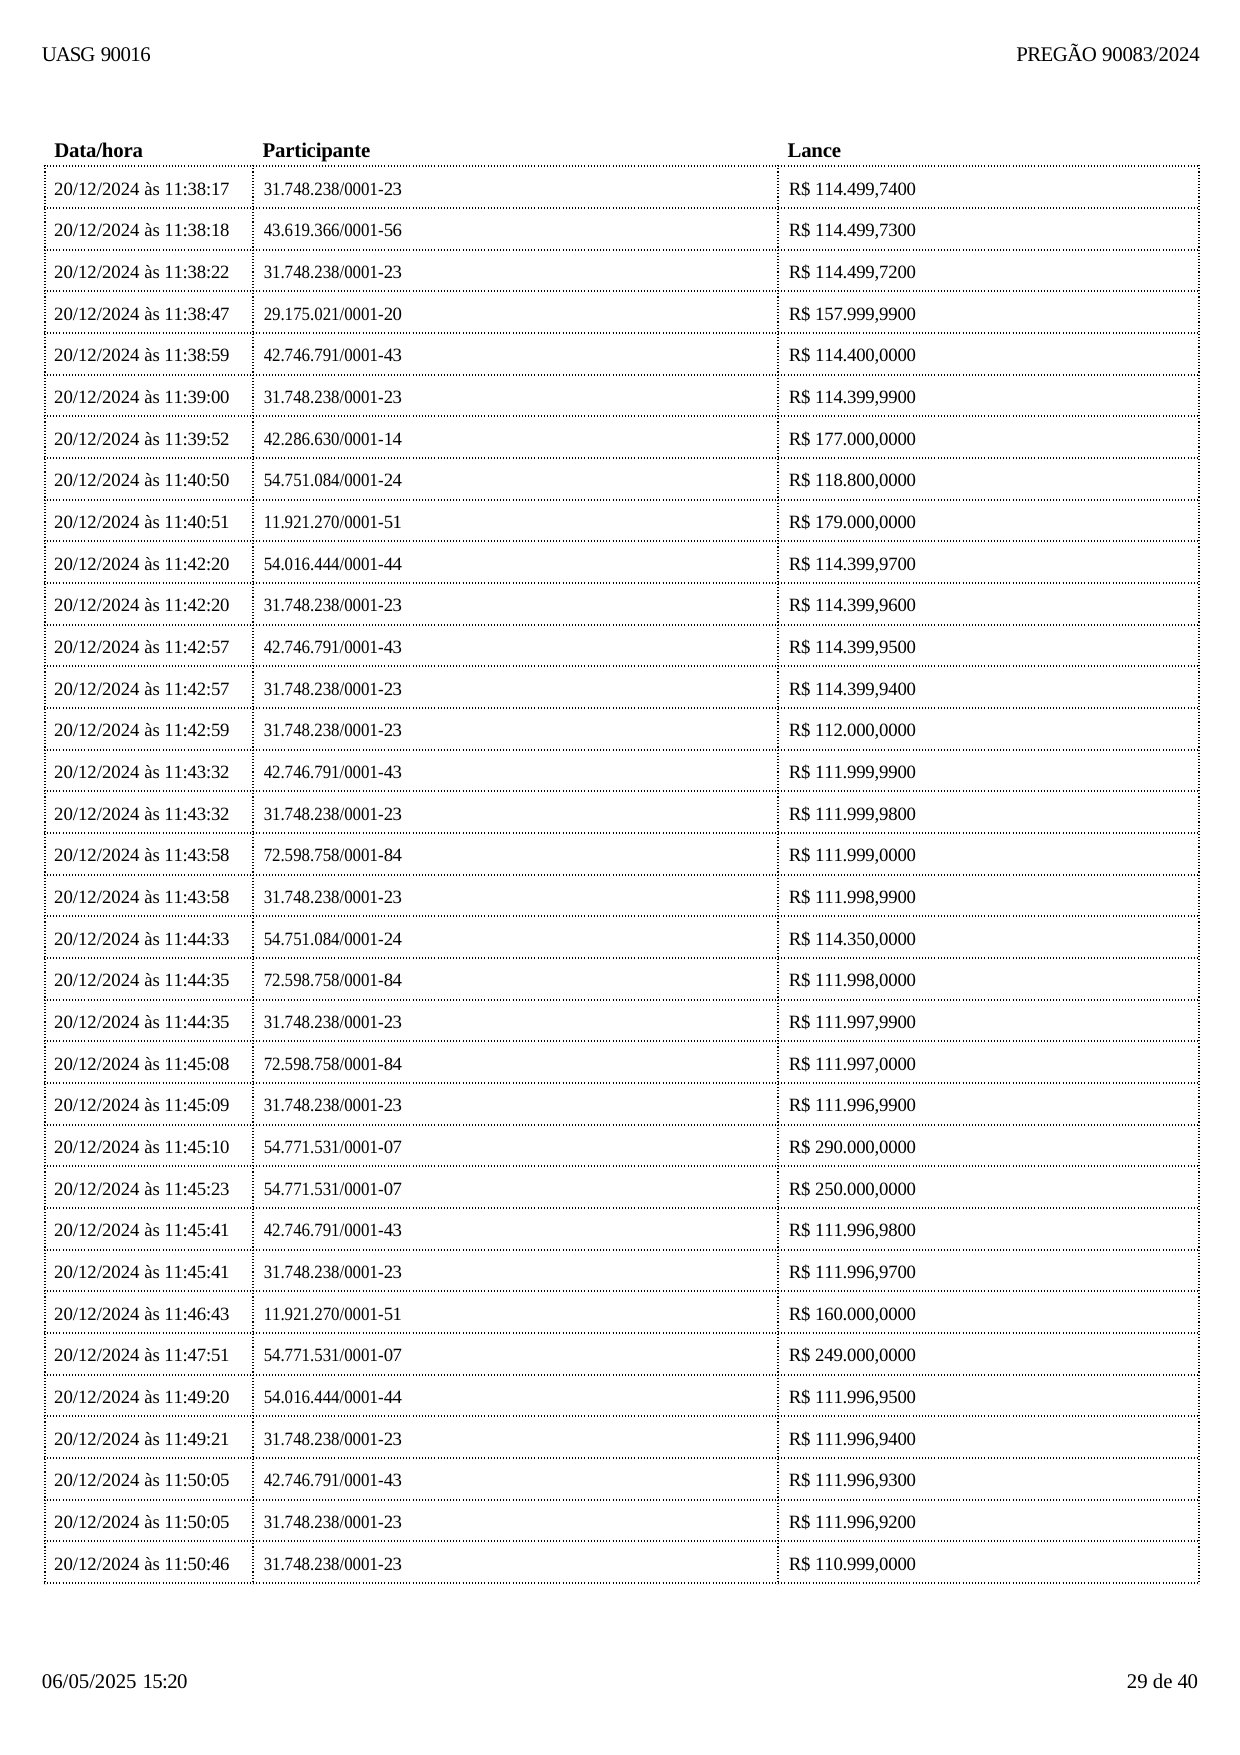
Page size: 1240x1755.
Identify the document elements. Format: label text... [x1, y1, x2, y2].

table_cell 31.748.238/0001-23 [253, 665, 778, 707]
table_cell 31.748.238/0001-23 [253, 790, 778, 832]
table_cell R$ 111.999,9800 [778, 790, 1199, 832]
table_cell 20/12/2024 às 11:50:46 [45, 1540, 253, 1582]
table_header 20/12/2024 às 11:38:17 [45, 165, 253, 207]
table_cell R$ 111.996,9200 [778, 1499, 1199, 1540]
table_cell R$ 114.499,7200 [778, 249, 1199, 290]
table_cell 42.746.791/0001-43 [253, 332, 778, 373]
table_header R$ 114.499,7400 [778, 165, 1199, 207]
table_cell 20/12/2024 às 11:40:51 [45, 499, 253, 540]
table_cell R$ 114.400,0000 [778, 332, 1199, 373]
table_cell 20/12/2024 às 11:50:05 [45, 1499, 253, 1540]
table_cell 20/12/2024 às 11:45:41 [45, 1249, 253, 1290]
table_cell 42.286.630/0001-14 [253, 415, 778, 457]
table_cell 31.748.238/0001-23 [253, 874, 778, 915]
table_cell 54.016.444/0001-44 [253, 540, 778, 582]
table_cell R$ 111.998,0000 [778, 957, 1199, 998]
table_cell 29.175.021/0001-20 [253, 290, 778, 332]
table_cell R$ 114.399,9600 [778, 582, 1199, 623]
table_cell R$ 114.399,9400 [778, 665, 1199, 707]
table_cell R$ 111.996,9800 [778, 1207, 1199, 1248]
table_cell R$ 114.399,9500 [778, 624, 1199, 665]
table_cell 54.751.084/0001-24 [253, 915, 778, 957]
table_cell 20/12/2024 às 11:46:43 [45, 1290, 253, 1332]
table_header 31.748.238/0001-23 [253, 165, 778, 207]
table_cell 20/12/2024 às 11:43:32 [45, 790, 253, 832]
table_cell 54.771.531/0001-07 [253, 1332, 778, 1373]
table_cell 20/12/2024 às 11:38:47 [45, 290, 253, 332]
table_cell 20/12/2024 às 11:45:23 [45, 1165, 253, 1207]
table_cell 42.746.791/0001-43 [253, 624, 778, 665]
table_cell R$ 111.998,9900 [778, 874, 1199, 915]
table_cell 31.748.238/0001-23 [253, 374, 778, 415]
table_cell 54.751.084/0001-24 [253, 457, 778, 498]
table_cell 11.921.270/0001-51 [253, 499, 778, 540]
table_cell R$ 249.000,0000 [778, 1332, 1199, 1373]
table_cell R$ 111.996,9500 [778, 1374, 1199, 1415]
table_cell 20/12/2024 às 11:38:18 [45, 207, 253, 248]
table_cell 20/12/2024 às 11:40:50 [45, 457, 253, 498]
table_cell 31.748.238/0001-23 [253, 707, 778, 748]
table_cell 42.746.791/0001-43 [253, 1457, 778, 1498]
table_cell R$ 112.000,0000 [778, 707, 1199, 748]
table_cell R$ 111.999,9900 [778, 749, 1199, 790]
table_cell 20/12/2024 às 11:43:58 [45, 874, 253, 915]
table_cell R$ 111.996,9900 [778, 1082, 1199, 1123]
table_cell 31.748.238/0001-23 [253, 1249, 778, 1290]
table_cell 20/12/2024 às 11:42:59 [45, 707, 253, 748]
table_cell 20/12/2024 às 11:43:32 [45, 749, 253, 790]
table_cell 20/12/2024 às 11:39:00 [45, 374, 253, 415]
table_cell 31.748.238/0001-23 [253, 1499, 778, 1540]
table_cell R$ 250.000,0000 [778, 1165, 1199, 1207]
table_cell R$ 179.000,0000 [778, 499, 1199, 540]
table_cell 20/12/2024 às 11:45:09 [45, 1082, 253, 1123]
table_cell 20/12/2024 às 11:45:08 [45, 1040, 253, 1082]
table_cell 43.619.366/0001-56 [253, 207, 778, 248]
table_cell 31.748.238/0001-23 [253, 999, 778, 1040]
table_cell 54.771.531/0001-07 [253, 1124, 778, 1165]
table_cell R$ 111.996,9400 [778, 1415, 1199, 1457]
table_cell R$ 111.997,9900 [778, 999, 1199, 1040]
table_cell R$ 290.000,0000 [778, 1124, 1199, 1165]
table_cell 20/12/2024 às 11:42:20 [45, 582, 253, 623]
table_cell 54.771.531/0001-07 [253, 1165, 778, 1207]
table_cell 11.921.270/0001-51 [253, 1290, 778, 1332]
table_cell 31.748.238/0001-23 [253, 1415, 778, 1457]
table_cell R$ 110.999,0000 [778, 1540, 1199, 1582]
table_cell 20/12/2024 às 11:39:52 [45, 415, 253, 457]
table_cell R$ 118.800,0000 [778, 457, 1199, 498]
table_cell 31.748.238/0001-23 [253, 249, 778, 290]
table_cell R$ 160.000,0000 [778, 1290, 1199, 1332]
table_cell 20/12/2024 às 11:38:22 [45, 249, 253, 290]
table_cell 20/12/2024 às 11:44:33 [45, 915, 253, 957]
table_cell R$ 111.999,0000 [778, 832, 1199, 873]
table_cell 31.748.238/0001-23 [253, 1082, 778, 1123]
table_cell 54.016.444/0001-44 [253, 1374, 778, 1415]
table_cell 42.746.791/0001-43 [253, 1207, 778, 1248]
table_cell R$ 177.000,0000 [778, 415, 1199, 457]
table_cell R$ 114.350,0000 [778, 915, 1199, 957]
table_cell 42.746.791/0001-43 [253, 749, 778, 790]
table_cell R$ 114.399,9900 [778, 374, 1199, 415]
table_cell R$ 111.996,9300 [778, 1457, 1199, 1498]
table_cell 20/12/2024 às 11:44:35 [45, 999, 253, 1040]
table_cell 20/12/2024 às 11:42:57 [45, 665, 253, 707]
table_cell 31.748.238/0001-23 [253, 582, 778, 623]
table_cell 20/12/2024 às 11:47:51 [45, 1332, 253, 1373]
table_cell R$ 157.999,9900 [778, 290, 1199, 332]
table_cell 20/12/2024 às 11:50:05 [45, 1457, 253, 1498]
table_cell 20/12/2024 às 11:49:20 [45, 1374, 253, 1415]
table_cell 20/12/2024 às 11:42:20 [45, 540, 253, 582]
table_cell 20/12/2024 às 11:43:58 [45, 832, 253, 873]
table_cell 72.598.758/0001-84 [253, 957, 778, 998]
table_cell R$ 114.399,9700 [778, 540, 1199, 582]
table_cell 20/12/2024 às 11:42:57 [45, 624, 253, 665]
table_cell 20/12/2024 às 11:45:41 [45, 1207, 253, 1248]
table_cell R$ 111.997,0000 [778, 1040, 1199, 1082]
table_cell 72.598.758/0001-84 [253, 832, 778, 873]
table_cell 20/12/2024 às 11:45:10 [45, 1124, 253, 1165]
table_cell R$ 111.996,9700 [778, 1249, 1199, 1290]
text Data/hora Participante Lance [54, 138, 1210, 162]
table_cell 20/12/2024 às 11:44:35 [45, 957, 253, 998]
table_cell 72.598.758/0001-84 [253, 1040, 778, 1082]
table_cell 20/12/2024 às 11:38:59 [45, 332, 253, 373]
table_cell 20/12/2024 às 11:49:21 [45, 1415, 253, 1457]
table_cell 31.748.238/0001-23 [253, 1540, 778, 1582]
table_cell R$ 114.499,7300 [778, 207, 1199, 248]
